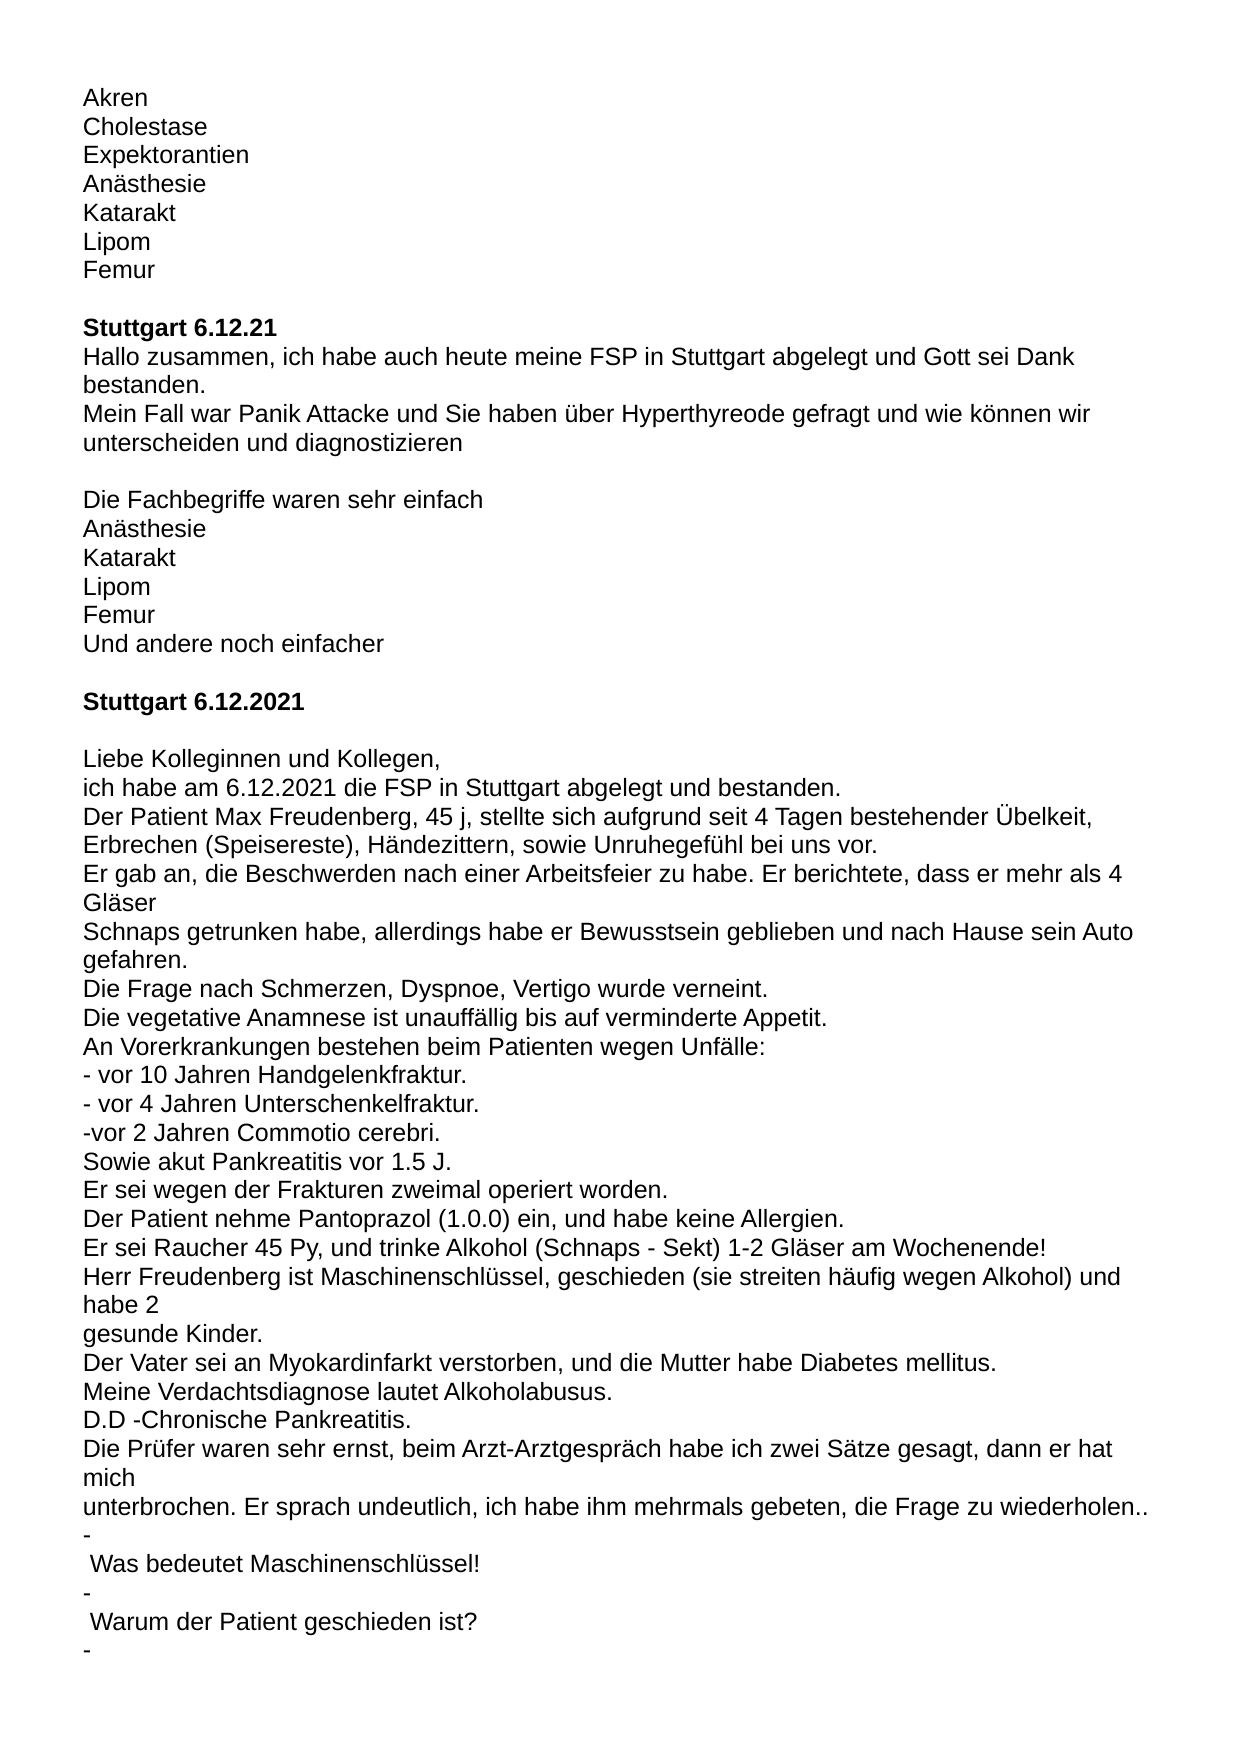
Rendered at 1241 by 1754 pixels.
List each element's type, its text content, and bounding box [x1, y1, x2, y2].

text An Vorerkrankungen bestehen beim Patienten wegen Unfälle: [83, 1031, 1157, 1060]
text Die Fachbegriffe waren sehr einfach [83, 485, 1157, 514]
text Sowie akut Pankreatitis vor 1.5 J. [83, 1146, 1157, 1175]
text Er sei Raucher 45 Py, und trinke Alkohol (Schnaps - Sekt) 1-2 Gläser am Wochenende! [83, 1233, 1157, 1261]
text Stuttgart 6.12.21 [83, 313, 1157, 341]
text gefahren. [83, 945, 1157, 974]
text Der Patient nehme Pantoprazol (1.0.0) ein, und habe keine Allergien. [83, 1204, 1157, 1233]
text Cholestase [83, 111, 1157, 140]
text Femur [83, 255, 1157, 284]
text Hallo zusammen, ich habe auch heute meine FSP in Stuttgart abgelegt und Gott sei Dank bestanden. [83, 341, 1157, 399]
text Katarakt [83, 543, 1157, 571]
text Lipom [83, 571, 1157, 600]
text Er gab an, die Beschwerden nach einer Arbeitsfeier zu habe. Er berichtete, dass er mehr als 4 Gläser [83, 859, 1157, 916]
text Meine Verdachtsdiagnose lautet Alkoholabusus. [83, 1376, 1157, 1405]
text - vor 10 Jahren Handgelenkfraktur. [83, 1060, 1157, 1089]
text Stuttgart 6.12.2021 [83, 686, 1157, 715]
text Lipom [83, 226, 1157, 255]
text Er sei wegen der Frakturen zweimal operiert worden. [83, 1175, 1157, 1204]
text gesunde Kinder. [83, 1319, 1157, 1348]
text - vor 4 Jahren Unterschenkelfraktur. [83, 1089, 1157, 1118]
text Was bedeutet Maschinenschlüssel! [83, 1549, 1157, 1578]
text Akren [83, 83, 1157, 111]
text - [83, 1520, 1157, 1549]
text Expektorantien [83, 140, 1157, 169]
text D.D -Chronische Pankreatitis. [83, 1405, 1157, 1434]
text Anästhesie [83, 514, 1157, 543]
text - [83, 1635, 1157, 1664]
text -vor 2 Jahren Commotio cerebri. [83, 1118, 1157, 1146]
text Der Patient Max Freudenberg, 45 j, stellte sich aufgrund seit 4 Tagen bestehender Übelkeit, [83, 801, 1157, 830]
text Anästhesie [83, 169, 1157, 198]
text unterbrochen. Er sprach undeutlich, ich habe ihm mehrmals gebeten, die Frage zu wiederholen.. [83, 1491, 1157, 1520]
text Die Prüfer waren sehr ernst, beim Arzt-Arztgespräch habe ich zwei Sätze gesagt, dann er hat mich [83, 1434, 1157, 1491]
text Die vegetative Anamnese ist unauffällig bis auf verminderte Appetit. [83, 1003, 1157, 1031]
text ich habe am 6.12.2021 die FSP in Stuttgart abgelegt und bestanden. [83, 773, 1157, 801]
text Der Vater sei an Myokardinfarkt verstorben, und die Mutter habe Diabetes mellitus. [83, 1348, 1157, 1376]
text - [83, 1578, 1157, 1606]
text Erbrechen (Speisereste), Händezittern, sowie Unruhegefühl bei uns vor. [83, 830, 1157, 859]
text Liebe Kolleginnen und Kollegen, [83, 744, 1157, 773]
text Schnaps getrunken habe, allerdings habe er Bewusstsein geblieben und nach Hause sein Auto [83, 916, 1157, 945]
text Herr Freudenberg ist Maschinenschlüssel, geschieden (sie streiten häufig wegen Alkohol) und habe 2 [83, 1261, 1157, 1319]
text Mein Fall war Panik Attacke und Sie haben über Hyperthyreode gefragt und wie können wir unterscheiden und diagnostizieren [83, 399, 1157, 456]
text Femur [83, 600, 1157, 629]
text Warum der Patient geschieden ist? [83, 1606, 1157, 1635]
text Katarakt [83, 198, 1157, 226]
text Und andere noch einfacher [83, 629, 1157, 658]
text Die Frage nach Schmerzen, Dyspnoe, Vertigo wurde verneint. [83, 974, 1157, 1003]
